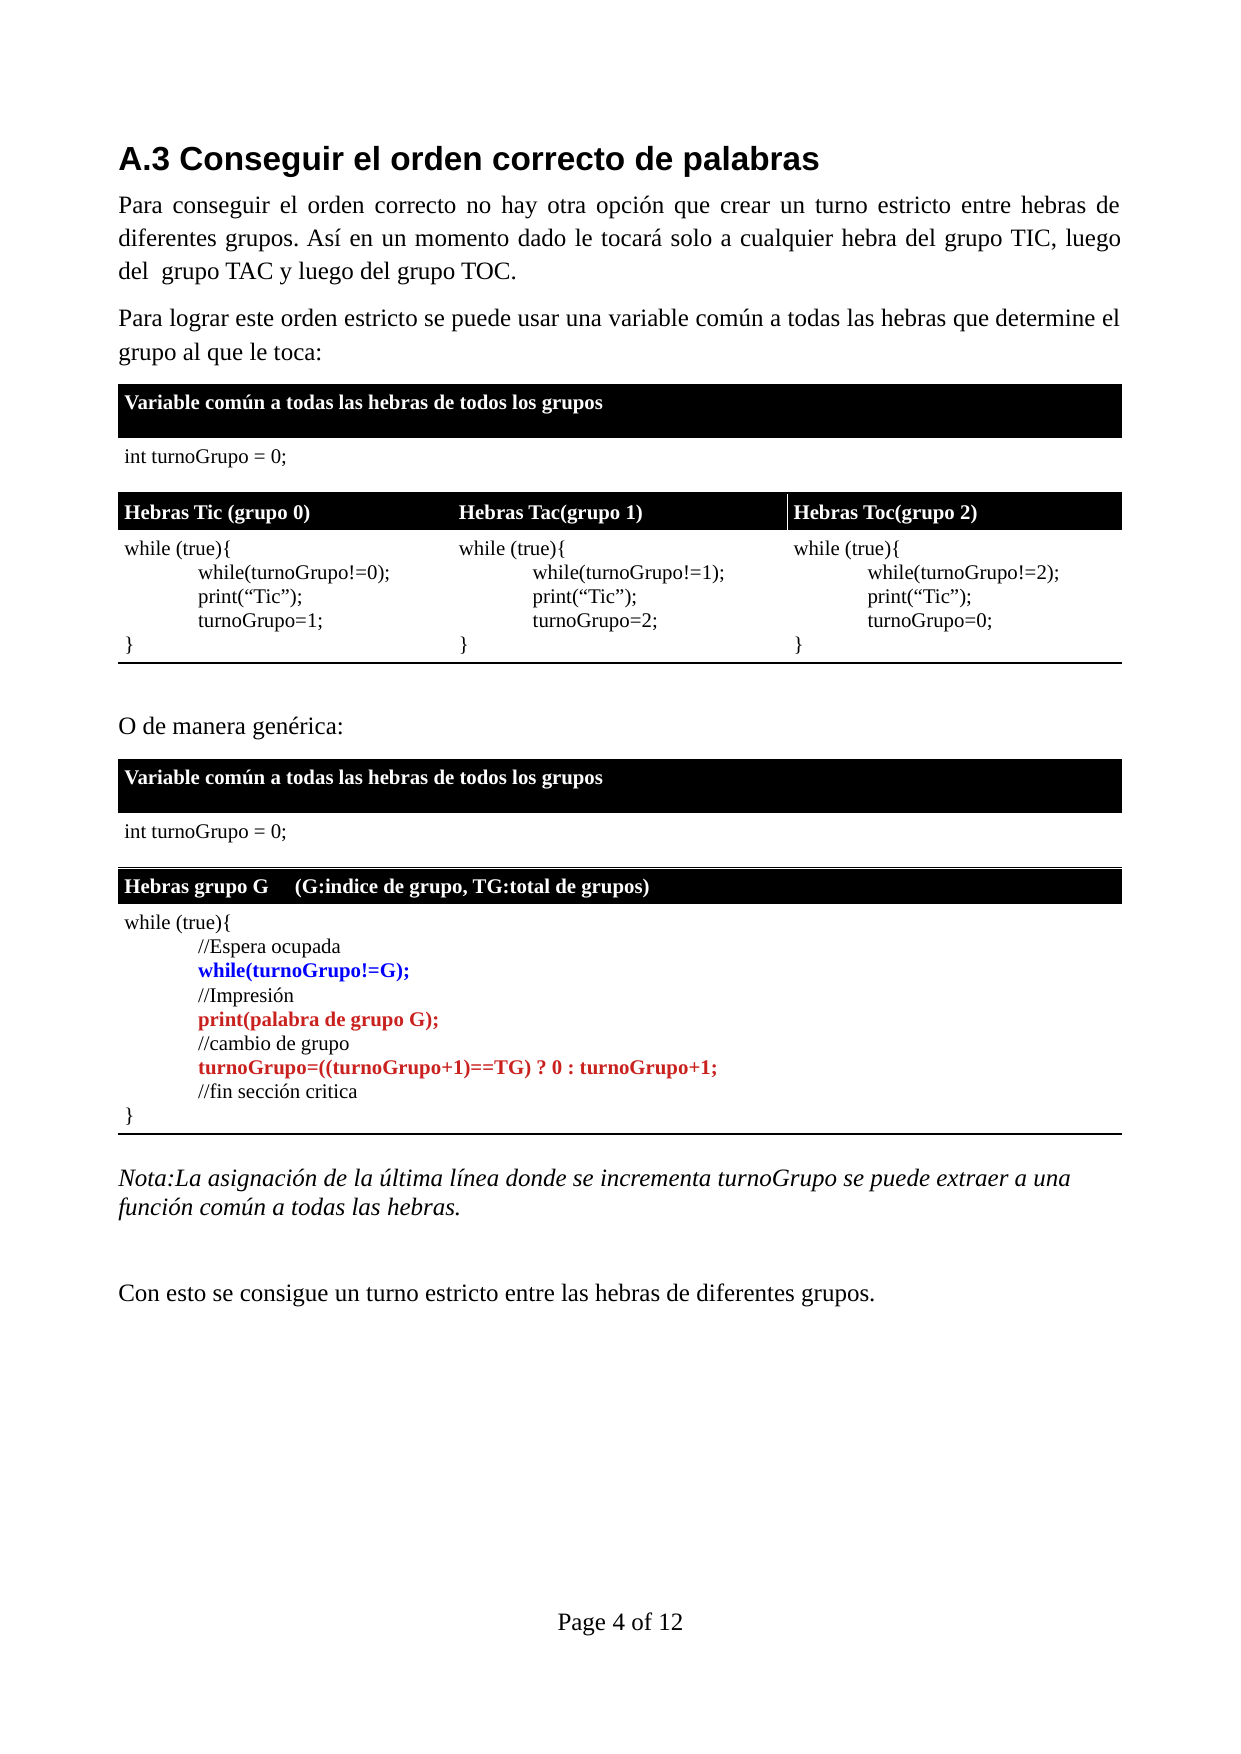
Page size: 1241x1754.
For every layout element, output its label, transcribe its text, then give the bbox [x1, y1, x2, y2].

subtitle A.3 Conseguir el orden correcto de palabras [118, 139, 1122, 177]
table_header Hebras Tic (grupo 0) [118, 494, 453, 530]
table_cell while (true){ //Espera ocupada while(turnoGrupo!=G); //Impresión print(palabra de grupo G); //cambio de grupo turnoGrupo=((turnoGrupo+1)==TG) ? 0 : turnoGrupo+1; //fin sección critica } [118, 904, 1122, 1133]
text Nota:La asignación de la última línea donde se incrementa turnoGrupo se puede extraer a una función común a todas las hebras. [118, 1163, 1122, 1221]
table_header Variable común a todas las hebras de todos los grupos [118, 759, 1122, 813]
text Con esto se consigue un turno estricto entre las hebras de diferentes grupos. [118, 1278, 1122, 1307]
table_cell while (true){ while(turnoGrupo!=2); print(“Tic”); turnoGrupo=0; } [788, 530, 1122, 662]
table_header Hebras Toc(grupo 2) [788, 494, 1122, 530]
text Para conseguir el orden correcto no hay otra opción que crear un turno estricto entre hebras de diferentes grupos. Así en un momento dado le tocará solo a cualquier hebra del grupo TIC, luego del grupo TAC y luego del grupo TOC. [118, 190, 1122, 285]
table_header Variable común a todas las hebras de todos los grupos [118, 384, 1122, 438]
text O de manera genérica: [118, 711, 1122, 740]
table_header Hebras Tac(grupo 1) [453, 494, 787, 530]
table_cell while (true){ while(turnoGrupo!=0); print(“Tic”); turnoGrupo=1; } [118, 530, 453, 662]
table_cell while (true){ while(turnoGrupo!=1); print(“Tic”); turnoGrupo=2; } [453, 530, 787, 662]
table_cell int turnoGrupo = 0; [118, 438, 1122, 492]
table_header Hebras grupo G (G:indice de grupo, TG:total de grupos) [118, 869, 1122, 904]
table_cell int turnoGrupo = 0; [118, 813, 1122, 867]
text Para lograr este orden estricto se puede usar una variable común a todas las hebras que determine el grupo al que le toca: [118, 303, 1122, 365]
